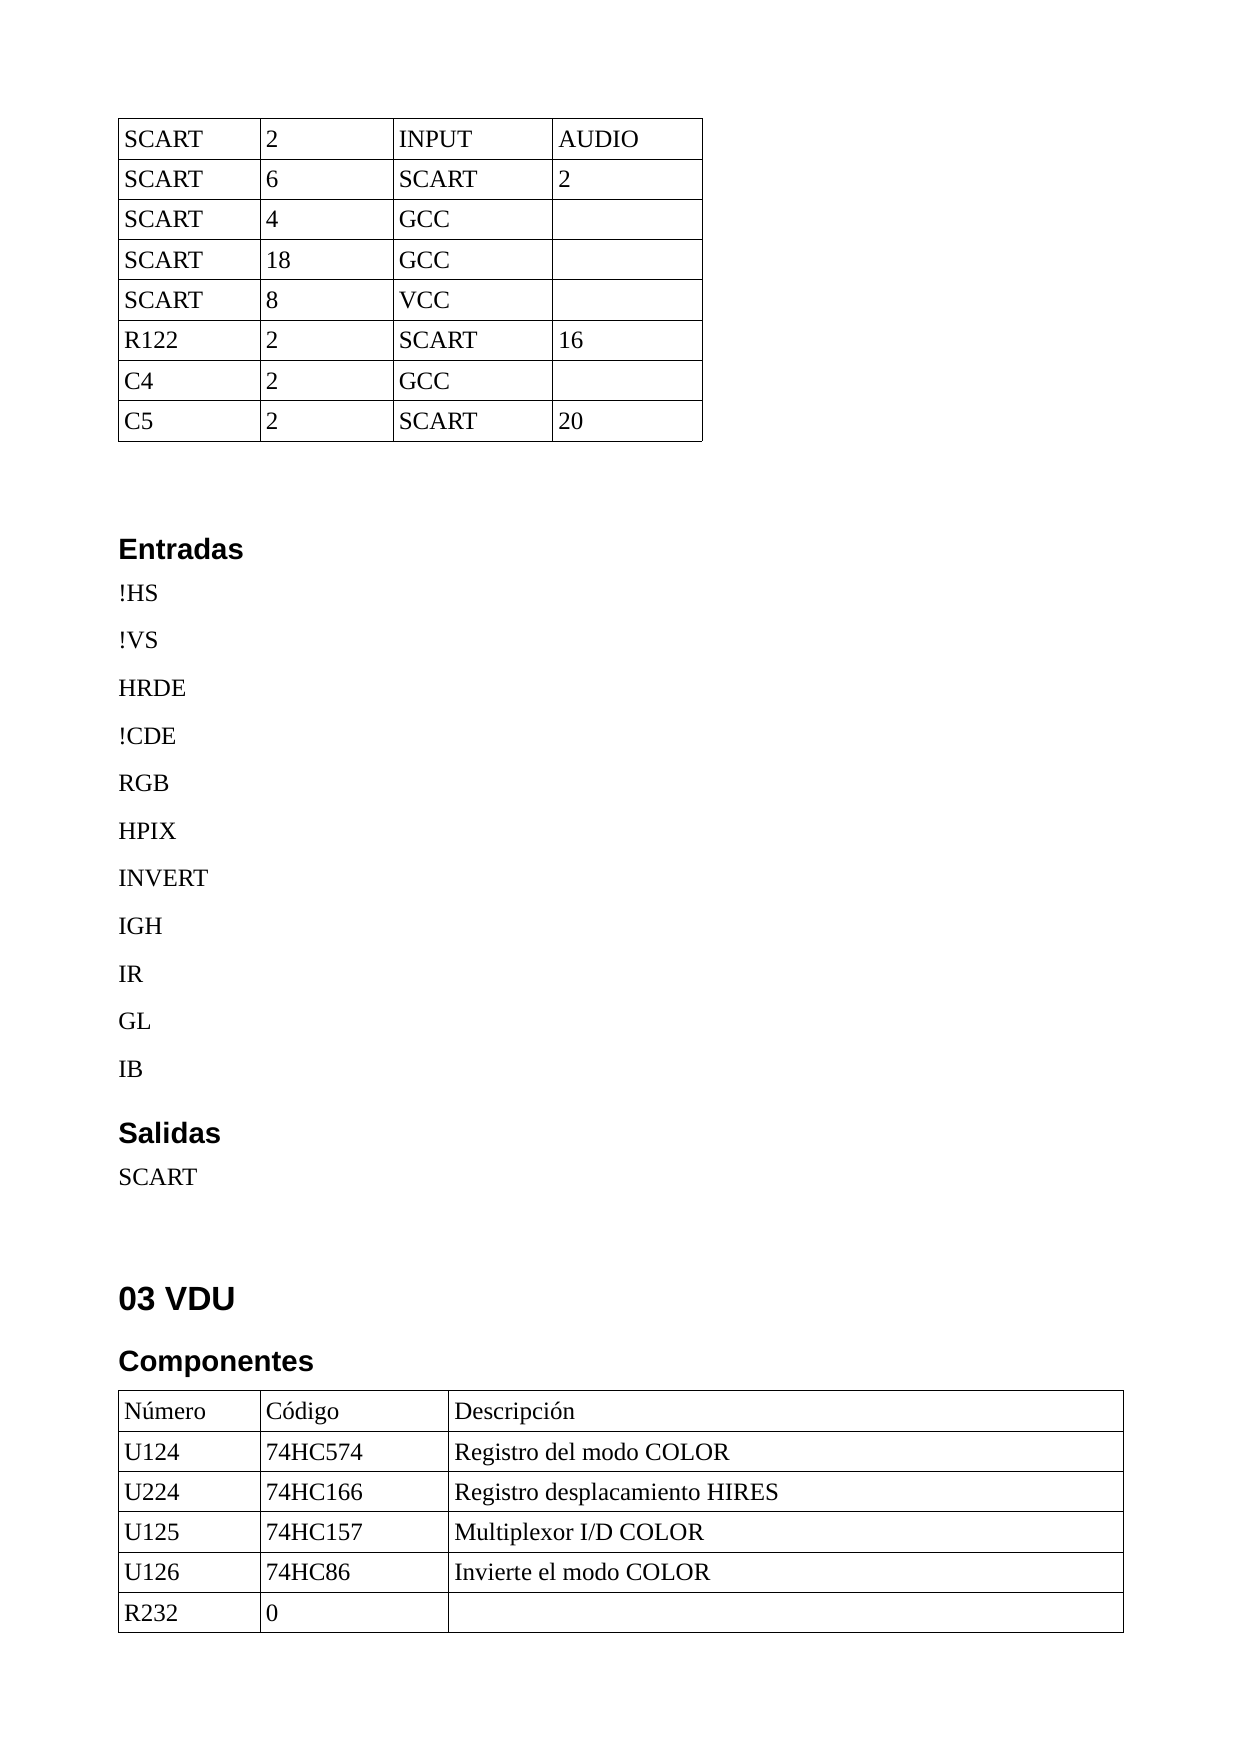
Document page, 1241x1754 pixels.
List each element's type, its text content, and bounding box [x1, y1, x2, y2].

table_cell SCART [119, 280, 260, 320]
table_header Código [261, 1391, 448, 1431]
text !VS [118, 626, 1122, 654]
table_cell R232 [119, 1593, 260, 1632]
table_cell AUDIO [553, 119, 702, 158]
table_cell SCART [119, 200, 260, 239]
table_cell [553, 361, 702, 400]
table_cell 20 [553, 401, 702, 441]
table_cell 6 [261, 160, 393, 199]
table_cell VCC [394, 280, 552, 320]
table_cell SCART [394, 401, 552, 441]
table_cell [553, 280, 702, 320]
text GL [118, 1006, 1122, 1035]
text RGB [118, 768, 1122, 797]
table_cell 74HC574 [261, 1432, 448, 1471]
table_cell 8 [261, 280, 393, 320]
text HPIX [118, 816, 1122, 845]
table_cell 4 [261, 200, 393, 239]
table_cell 2 [553, 160, 702, 199]
table_cell SCART [394, 160, 552, 199]
subtitle Componentes [118, 1344, 1122, 1378]
table_cell 2 [261, 321, 393, 360]
text IR [118, 959, 1122, 987]
table_cell Registro del modo COLOR [449, 1432, 1123, 1471]
table_cell C4 [119, 361, 260, 400]
text !HS [118, 578, 1122, 607]
table_header Número [119, 1391, 260, 1431]
table_cell GCC [394, 200, 552, 239]
table_cell 2 [261, 119, 393, 158]
subtitle Entradas [118, 532, 1122, 565]
table_cell SCART [119, 119, 260, 158]
table_cell 18 [261, 240, 393, 279]
table_cell 74HC166 [261, 1472, 448, 1511]
subtitle 03 VDU [118, 1278, 1122, 1317]
table_cell C5 [119, 401, 260, 441]
table_cell SCART [119, 240, 260, 279]
table_cell Invierte el modo COLOR [449, 1553, 1123, 1592]
table_cell GCC [394, 361, 552, 400]
table_cell Registro desplacamiento HIRES [449, 1472, 1123, 1511]
text INVERT [118, 863, 1122, 892]
table_cell 2 [261, 401, 393, 441]
table_header Descripción [449, 1391, 1123, 1431]
text IB [118, 1054, 1122, 1083]
table_cell U125 [119, 1512, 260, 1552]
table_cell U224 [119, 1472, 260, 1511]
table_cell R122 [119, 321, 260, 360]
table_cell 74HC157 [261, 1512, 448, 1552]
table_cell U124 [119, 1432, 260, 1471]
table_cell Multiplexor I/D COLOR [449, 1512, 1123, 1552]
text !CDE [118, 721, 1122, 749]
table_cell SCART [119, 160, 260, 199]
table_cell SCART [394, 321, 552, 360]
table_cell INPUT [394, 119, 552, 158]
table_cell 16 [553, 321, 702, 360]
table_cell [449, 1593, 1123, 1632]
text IGH [118, 911, 1122, 940]
text SCART [118, 1162, 1122, 1191]
table_cell U126 [119, 1553, 260, 1592]
table_cell [553, 200, 702, 239]
table_cell 74HC86 [261, 1553, 448, 1592]
table_cell [553, 240, 702, 279]
text HRDE [118, 673, 1122, 702]
table_cell GCC [394, 240, 552, 279]
table_cell 2 [261, 361, 393, 400]
table_cell 0 [261, 1593, 448, 1632]
subtitle Salidas [118, 1116, 1122, 1150]
